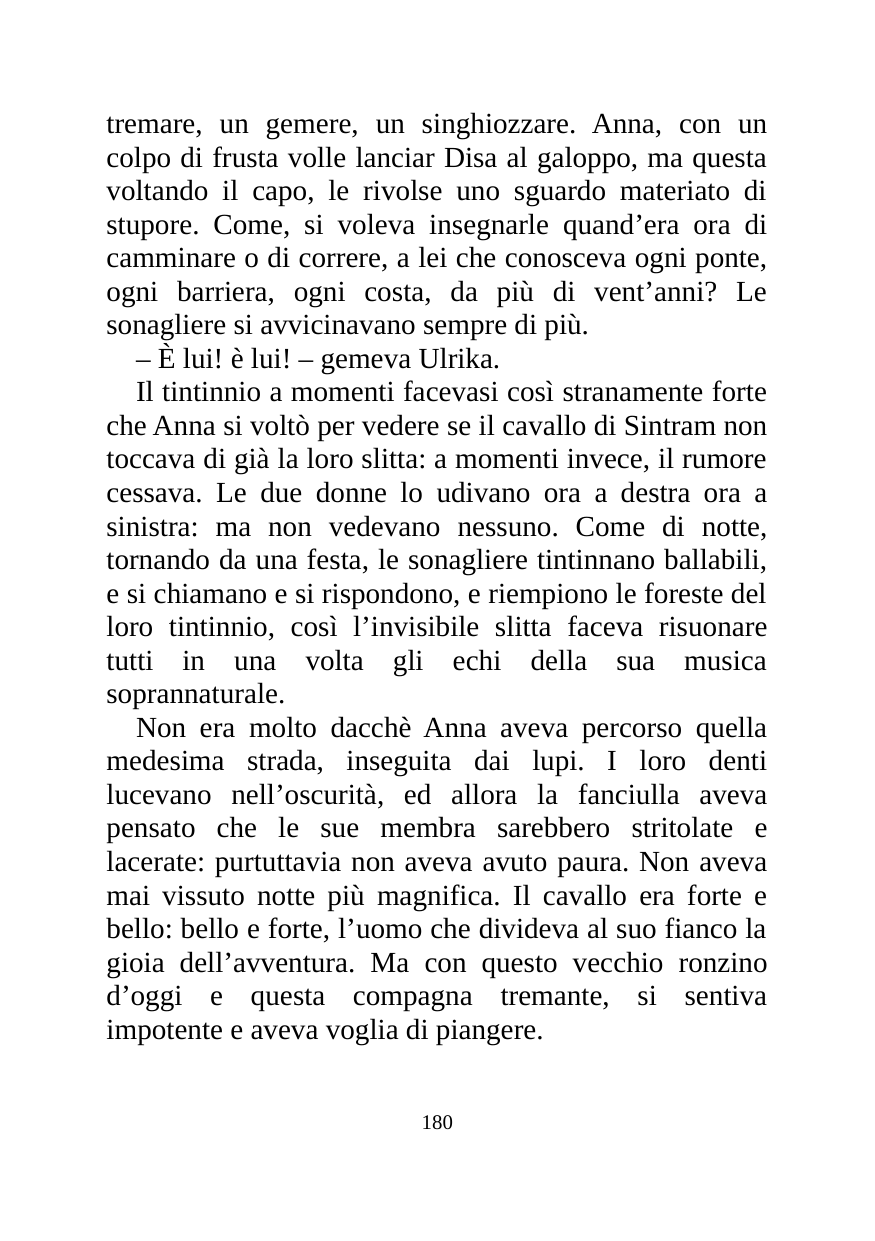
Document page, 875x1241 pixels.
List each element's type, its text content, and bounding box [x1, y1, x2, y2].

text Non era molto dacchè Anna aveva percorso quella medesima strada, inseguita dai lupi. I loro denti lucevano nell’oscurità, ed allora la fanciulla aveva pensato che le sue membra sarebbero stritolate e lacerate: purtuttavia non aveva avuto paura. Non aveva mai vissuto notte più magnifica. Il cavallo era forte e bello: bello e forte, l’uomo che divideva al suo fianco la gioia dell’avventura. Ma con questo vecchio ronzino d’oggi e questa compagna tremante, si sentiva impotente e aveva voglia di piangere. [106, 710, 768, 1045]
text – È lui! è lui! – gemeva Ulrika. [106, 341, 768, 374]
text tremare, un gemere, un singhiozzare. Anna, con un colpo di frusta volle lanciar Disa al galoppo, ma questa voltando il capo, le rivolse uno sguardo materiato di stupore. Come, si voleva insegnarle quand’era ora di camminare o di correre, a lei che conosceva ogni ponte, ogni barriera, ogni costa, da più di vent’anni? Le sonagliere si avvicinavano sempre di più. [106, 106, 768, 341]
text Il tintinnio a momenti facevasi così stranamente forte che Anna si voltò per vedere se il cavallo di Sintram non toccava di già la loro slitta: a momenti invece, il rumore cessava. Le due donne lo udivano ora a destra ora a sinistra: ma non vedevano nessuno. Come di notte, tornando da una festa, le sonagliere tintinnano ballabili, e si chiamano e si rispondono, e riempiono le foreste del loro tintinnio, così l’invisibile slitta faceva risuonare tutti in una volta gli echi della sua musica soprannaturale. [106, 374, 768, 710]
